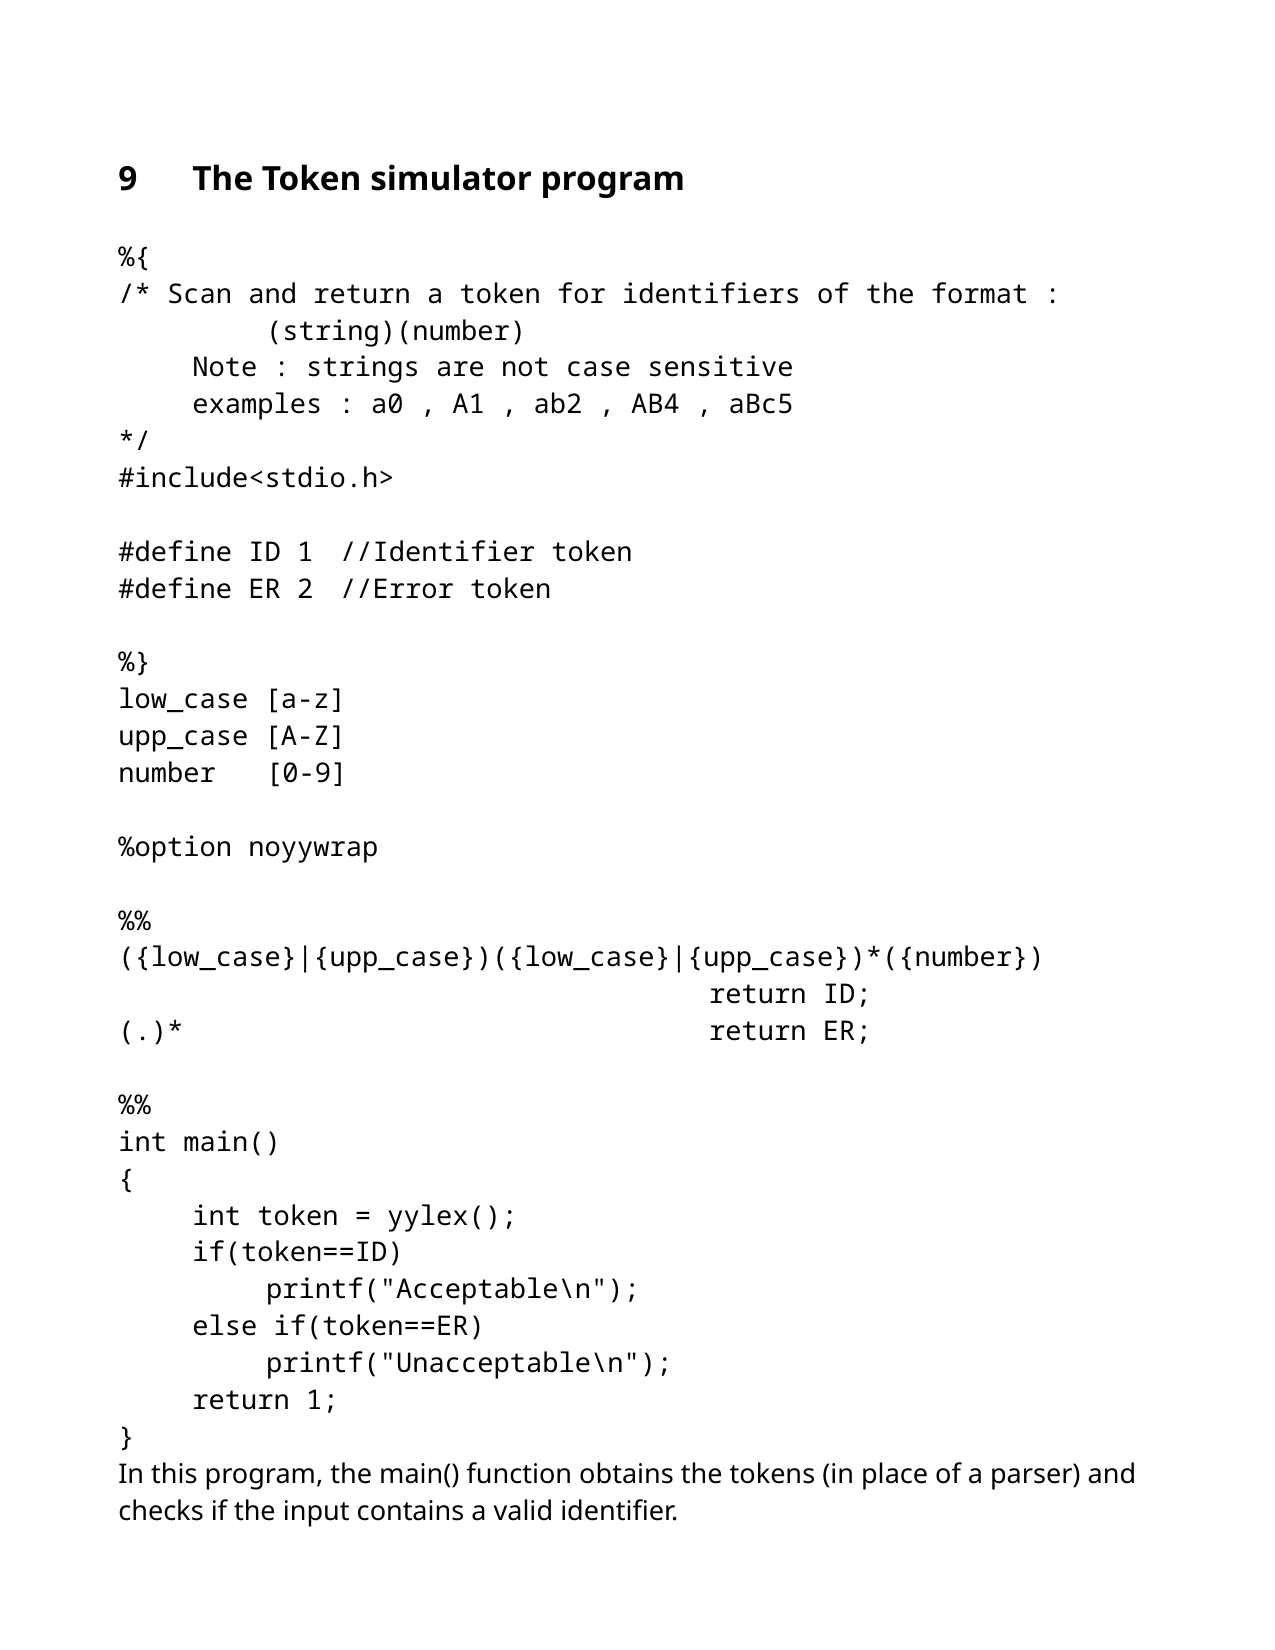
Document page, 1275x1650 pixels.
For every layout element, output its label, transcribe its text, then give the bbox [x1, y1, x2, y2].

text examples : a0 , A1 , ab2 , AB4 , aBc5 [118, 385, 1157, 422]
text %{ [118, 237, 1157, 274]
text #define ER 2 //Error token [118, 569, 1157, 606]
text } [118, 1417, 1157, 1454]
text %} [118, 643, 1157, 680]
text #define ID 1 //Identifier token [118, 532, 1157, 569]
text */ [118, 422, 1157, 458]
text printf("Unacceptable\n"); [118, 1343, 1157, 1380]
text %% [118, 1085, 1157, 1122]
text if(token==ID) [118, 1233, 1157, 1270]
text %option noyywrap [118, 827, 1157, 864]
text #include<stdio.h> [118, 458, 1157, 495]
text (.)* return ER; [118, 1012, 1157, 1048]
text %% [118, 901, 1157, 938]
text upp_case [A-Z] [118, 717, 1157, 753]
text In this program, the main() function obtains the tokens (in place of a parser) and checks if the input contains a valid identifier. [118, 1454, 1157, 1528]
text Note : strings are not case sensitive [118, 348, 1157, 385]
text low_case [a-z] [118, 680, 1157, 717]
text ({low_case}|{upp_case})({low_case}|{upp_case})*({number}) [118, 938, 1157, 975]
text return 1; [118, 1380, 1157, 1417]
text { [118, 1159, 1157, 1196]
text int token = yylex(); [118, 1196, 1157, 1233]
text /* Scan and return a token for identifiers of the format : (string)(number) [118, 274, 1157, 348]
text number [0-9] [118, 753, 1157, 790]
text else if(token==ER) [118, 1307, 1157, 1343]
text 9 The Token simulator program [118, 155, 1157, 200]
text int main() [118, 1122, 1157, 1159]
text printf("Acceptable\n"); [118, 1270, 1157, 1307]
text return ID; [118, 975, 1157, 1012]
